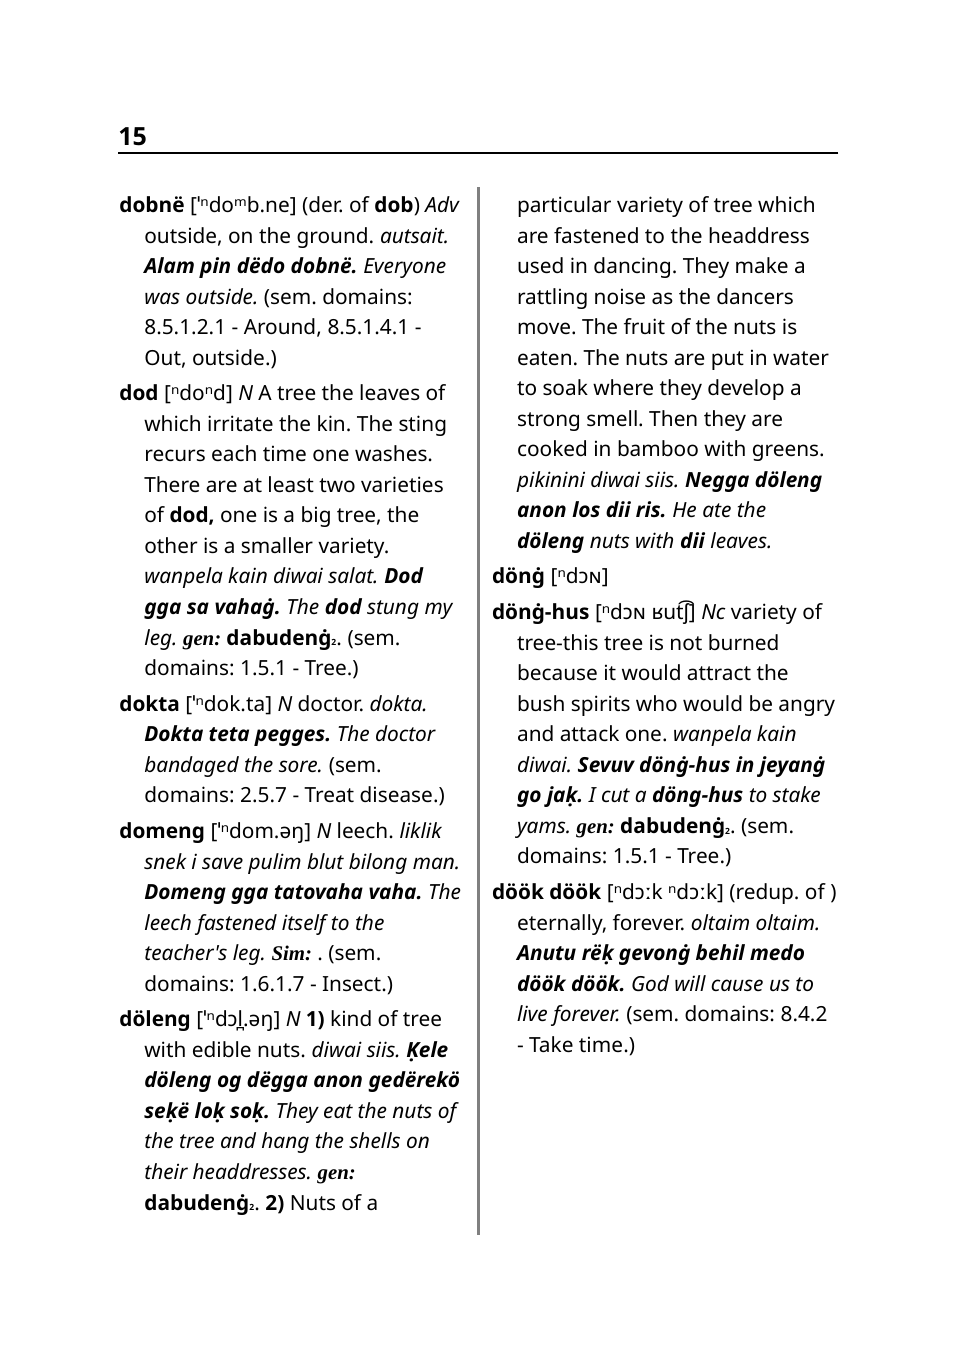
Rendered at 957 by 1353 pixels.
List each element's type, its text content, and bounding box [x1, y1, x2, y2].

text döleng [ˈⁿdɔl̪.əŋ] N 1) kind of tree with edible nuts. diwai siis. Ḳele döleng og dëgga anon gedërekö seḳë loḳ soḳ. They eat the nuts of the tree and hang the shells on their headdresses. gen: dabudenġ2. 2) Nuts of a [119, 1001, 465, 1220]
text dokta [ˈⁿdok.ta] N doctor. dokta. Dokta teta pegges. The doctor bandaged the sore. (sem. domains: 2.5.7 - Treat disease.) [119, 686, 465, 813]
text dönġ [ⁿdɔɴ] [492, 558, 837, 594]
text dobnë [ˈⁿdoᵐb.ne] (der. of dob) Adv outside, on the ground. autsait. Alam pin dëdo dobnë. Everyone was outside. (sem. domains: 8.5.1.2.1 - Around, 8.5.1.4.1 - Out, outside.) [119, 188, 465, 375]
text dönġ-hus [ⁿdɔɴ ʁut͡ʃ] Nc variety of tree-this tree is not burned because it would attract the bush spirits who would be angry and attack one. wanpela kain diwai. Sevuv dönġ-hus in jeyanġ go jaḳ. I cut a döng-hus to stake yams. gen: dabudenġ2. (sem. domains: 1.5.1 - Tree.) [492, 594, 837, 874]
text döök döök [ⁿdɔːk ⁿdɔːk] (redup. of ) eternally, forever. oltaim oltaim. Anutu rëḳ gevonġ behil medo döök döök. God will cause us to live forever. (sem. domains: 8.4.2 - Take time.) [492, 874, 837, 1063]
text dod [ⁿdoⁿd] N A tree the leaves of which irritate the kin. The sting recurs each time one washes. There are at least two varieties of dod, one is a big tree, the other is a smaller variety. wanpela kain diwai salat. Dod gga sa vahaġ. The dod stung my leg. gen: dabudenġ2. (sem. domains: 1.5.1 - Tree.) [119, 375, 465, 686]
text domeng [ˈⁿdom.əŋ] N leech. liklik snek i save pulim blut bilong man. Domeng gga tatovaha vaha. The leech fastened itself to the teacher's leg. Sim: . (sem. domains: 1.6.1.7 - Insect.) [119, 813, 465, 1001]
text particular variety of tree which are fastened to the headdress used in dancing. They make a rattling noise as the dancers move. The fruit of the nuts is eaten. The nuts are put in water to soak where they develop a strong smell. Then they are cooked in bamboo with greens. pikinini diwai siis. Negga döleng anon los dii ris. He ate the döleng nuts with dii leaves. [492, 188, 837, 558]
